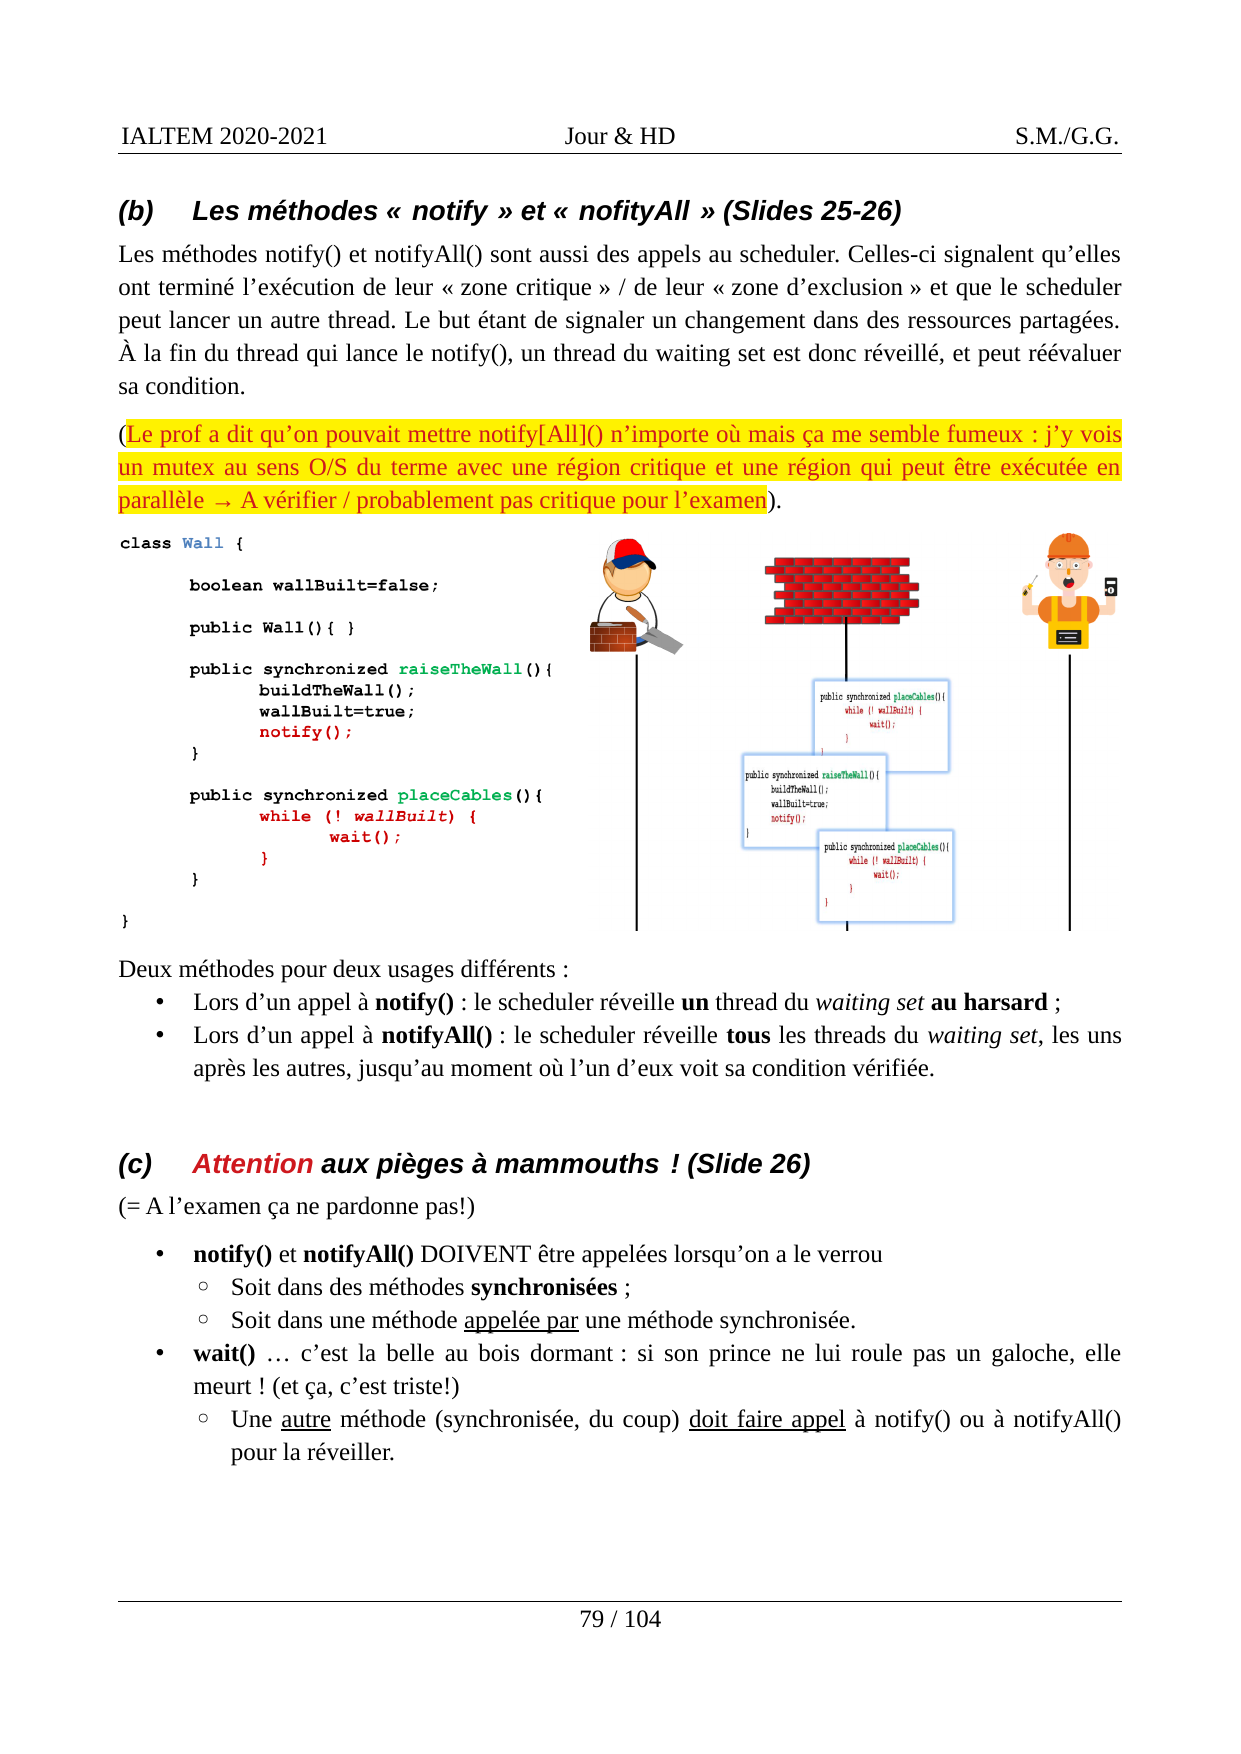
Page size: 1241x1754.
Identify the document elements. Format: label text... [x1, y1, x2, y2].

list notify() et notifyAll() DOIVENT être appelées lorsqu’on a le verrou [156, 1239, 1122, 1268]
subtitle Les méthodes « notify » et « nofityAll » (Slides 25-26) [118, 195, 1122, 227]
list Soit dans des méthodes synchronisées ; [193, 1272, 1122, 1301]
text (Le prof a dit qu’on pouvait mettre notify[All]() n’importe où mais ça me semble fumeux : j’y vois un mutex au sens O/S du terme avec une région critique et une région qui peut être exécutée en parallèle → A vérifier / probablement pas critique pour l’examen). [118, 419, 1122, 514]
list Lors d’un appel à notify() : le scheduler réveille un thread du waiting set au harsard ; [156, 987, 1122, 1016]
list Une autre méthode (synchronisée, du coup) doit faire appel à notify() ou à notifyAll() pour la réveiller. [193, 1404, 1122, 1466]
text Deux méthodes pour deux usages différents : [118, 954, 1122, 983]
picture [587, 532, 1120, 931]
text (= A l’examen ça ne pardonne pas!) [118, 1191, 1122, 1220]
list Lors d’un appel à notifyAll() : le scheduler réveille tous les threads du waiting set, les uns après les autres, jusqu’au moment où l’un d’eux voit sa condition vérifiée. [156, 1021, 1122, 1082]
picture [118, 532, 551, 931]
list wait() … c’est la belle au bois dormant : si son prince ne lui roule pas un galoche, elle meurt ! (et ça, c’est triste!) [156, 1338, 1122, 1400]
subtitle Attention aux pièges à mammouths ! (Slide 26) [118, 1147, 1122, 1179]
text Les méthodes notify() et notifyAll() sont aussi des appels au scheduler. Celles-ci signalent qu’elles ont terminé l’exécution de leur « zone critique » / de leur « zone d’exclusion » et que le scheduler peut lancer un autre thread. Le but étant de signaler un changement dans des ressources partagées. À la fin du thread qui lance le notify(), un thread du waiting set est donc réveillé, et peut réévaluer sa condition. [118, 239, 1122, 400]
list Soit dans une méthode appelée par une méthode synchronisée. [193, 1305, 1122, 1334]
